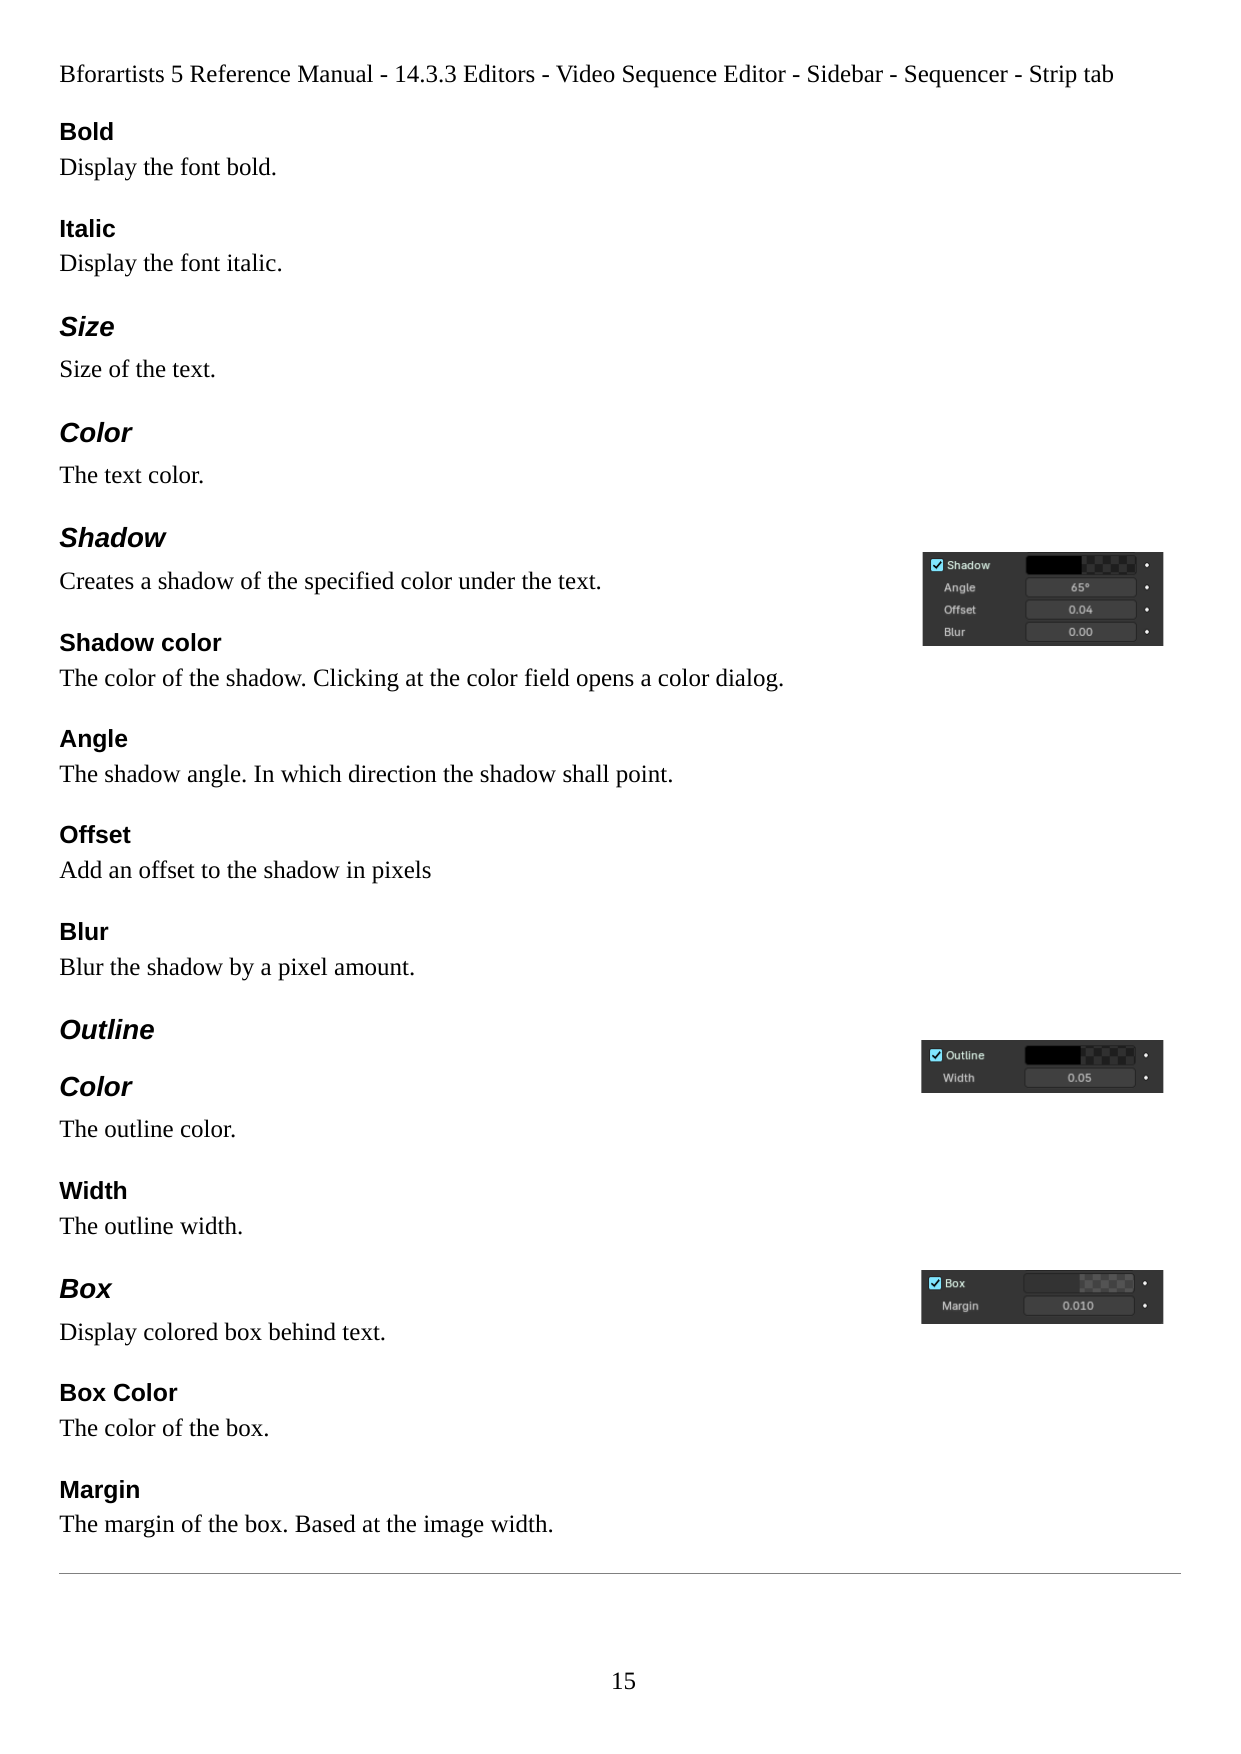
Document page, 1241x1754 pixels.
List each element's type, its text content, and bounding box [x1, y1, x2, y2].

text The color of the shadow. Clicking at the color field opens a color dialog. [59, 663, 1181, 691]
text The margin of the box. Based at the image width. [59, 1509, 1181, 1538]
subtitle Italic [59, 214, 1181, 242]
text The shadow angle. In which direction the shadow shall point. [59, 759, 1181, 788]
subtitle Box Color [59, 1378, 1181, 1407]
subtitle Bold [59, 117, 1181, 146]
subtitle Blur [59, 917, 1181, 945]
text Blur the shadow by a pixel amount. [59, 952, 1181, 980]
subtitle Color [59, 416, 1181, 448]
subtitle Shadow [59, 522, 1181, 554]
text The text color. [59, 460, 1181, 489]
text The outline color. [59, 1114, 1181, 1143]
subtitle Width [59, 1176, 1181, 1204]
subtitle Shadow color [59, 628, 1181, 656]
text The outline width. [59, 1211, 1181, 1239]
subtitle Offset [59, 821, 1181, 849]
subtitle Outline [59, 1013, 1181, 1045]
text The color of the box. [59, 1413, 1181, 1442]
picture [921, 1040, 1164, 1093]
text Display colored box behind text. [59, 1317, 1181, 1346]
picture [922, 552, 1164, 646]
subtitle Margin [59, 1475, 1181, 1503]
text Creates a shadow of the specified color under the text. [59, 566, 922, 595]
picture [921, 1270, 1164, 1324]
text Add an offset to the shadow in pixels [59, 855, 1181, 884]
subtitle Size [59, 310, 1181, 342]
text Display the font bold. [59, 152, 1181, 181]
subtitle [1164, 1272, 1181, 1304]
subtitle Box [59, 1272, 921, 1304]
text Size of the text. [59, 354, 1181, 383]
subtitle Color [59, 1070, 1181, 1102]
subtitle Angle [59, 724, 1181, 753]
text Display the font italic. [59, 248, 1181, 277]
